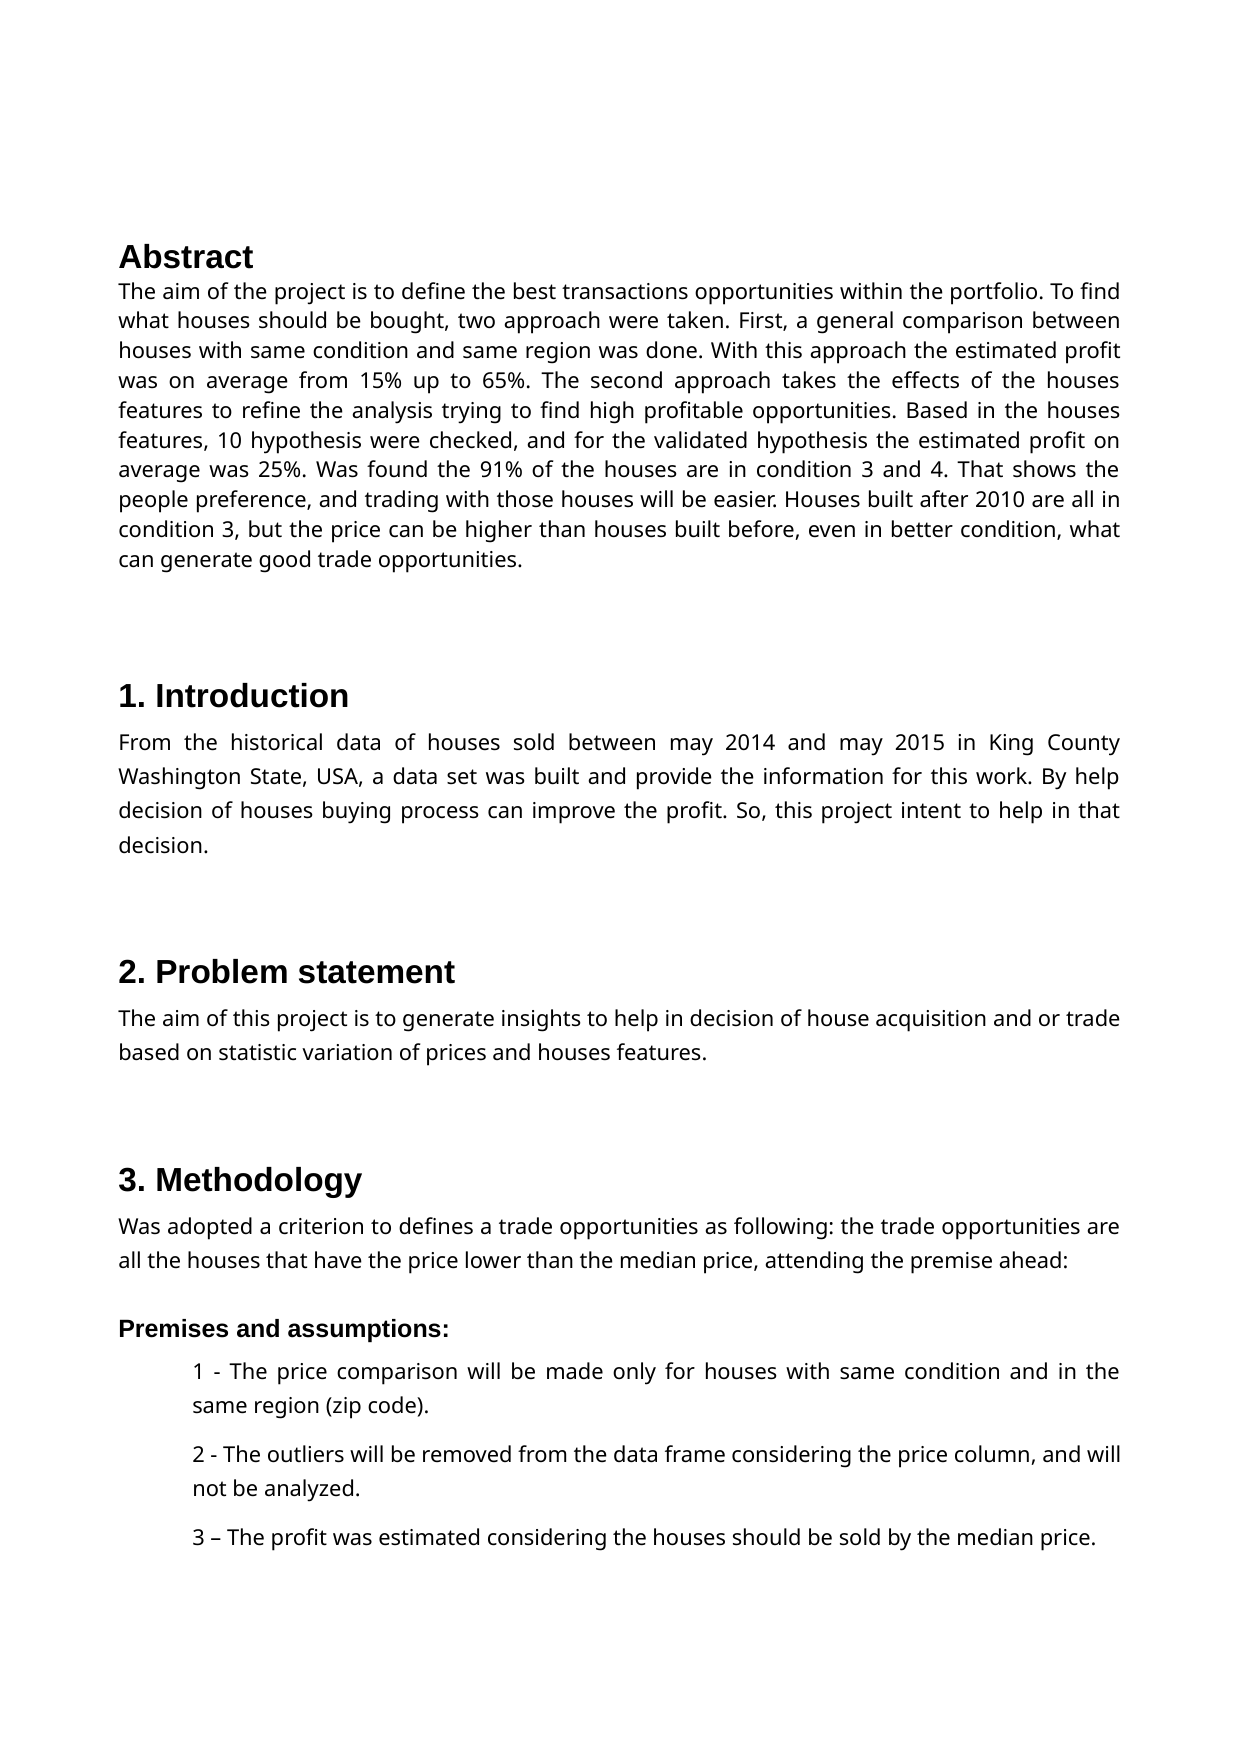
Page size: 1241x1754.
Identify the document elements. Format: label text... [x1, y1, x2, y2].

text Was adopted a criterion to defines a trade opportunities as following: the trade opportunities are all the houses that have the price lower than the median price, attending the premise ahead: [118, 1211, 1122, 1274]
text 1 - The price comparison will be made only for houses with same condition and in the same region (zip code). [192, 1356, 1122, 1419]
text 3 – The profit was estimated considering the houses should be sold by the median price. [192, 1521, 1122, 1551]
subtitle 1. Introduction [118, 676, 1122, 714]
subtitle 3. Methodology [118, 1160, 1122, 1198]
text From the historical data of houses sold between may 2014 and may 2015 in King County Washington State, USA, a data set was built and provide the information for this work. By help decision of houses buying process can improve the profit. So, this project intent to help in that decision. [118, 727, 1122, 859]
text 2 - The outliers will be removed from the data frame considering the price column, and will not be analyzed. [192, 1438, 1122, 1502]
text Abstract [118, 237, 1122, 276]
text The aim of this project is to generate insights to help in decision of house acquisition and or trade based on statistic variation of prices and houses features. [118, 1003, 1122, 1067]
subtitle Premises and assumptions: [118, 1314, 1122, 1343]
text The aim of the project is to define the best transactions opportunities within the portfolio. To find what houses should be bought, two approach were taken. First, a general comparison between houses with same condition and same region was done. With this approach the estimated profit was on average from 15% up to 65%. The second approach takes the effects of the houses features to refine the analysis trying to find high profitable opportunities. Based in the houses features, 10 hypothesis were checked, and for the validated hypothesis the estimated profit on average was 25%. Was found the 91% of the houses are in condition 3 and 4. That shows the people preference, and trading with those houses will be easier. Houses built after 2010 are all in condition 3, but the price can be higher than houses built before, even in better condition, what can generate good trade opportunities. [118, 276, 1122, 574]
subtitle 2. Problem statement [118, 952, 1122, 991]
